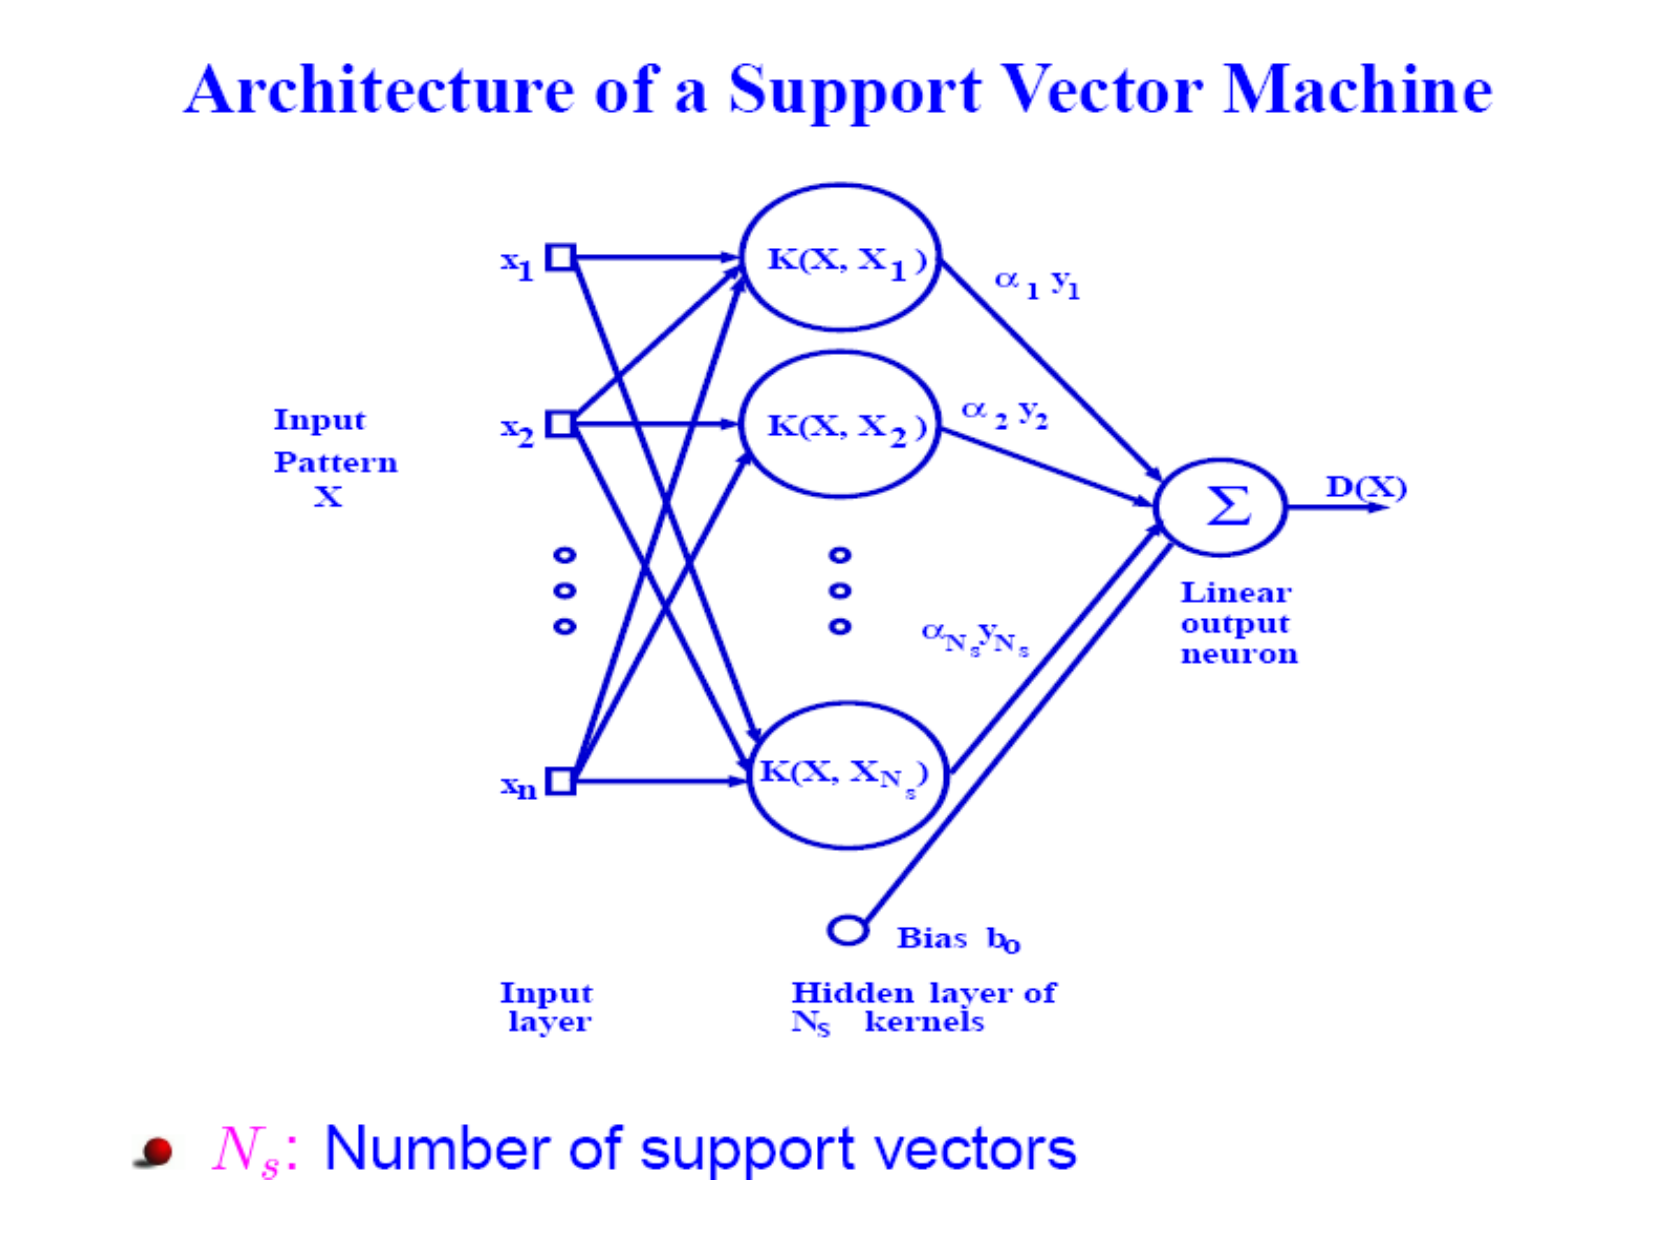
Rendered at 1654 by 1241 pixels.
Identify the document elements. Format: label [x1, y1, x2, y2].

picture [76, 58, 1577, 1180]
